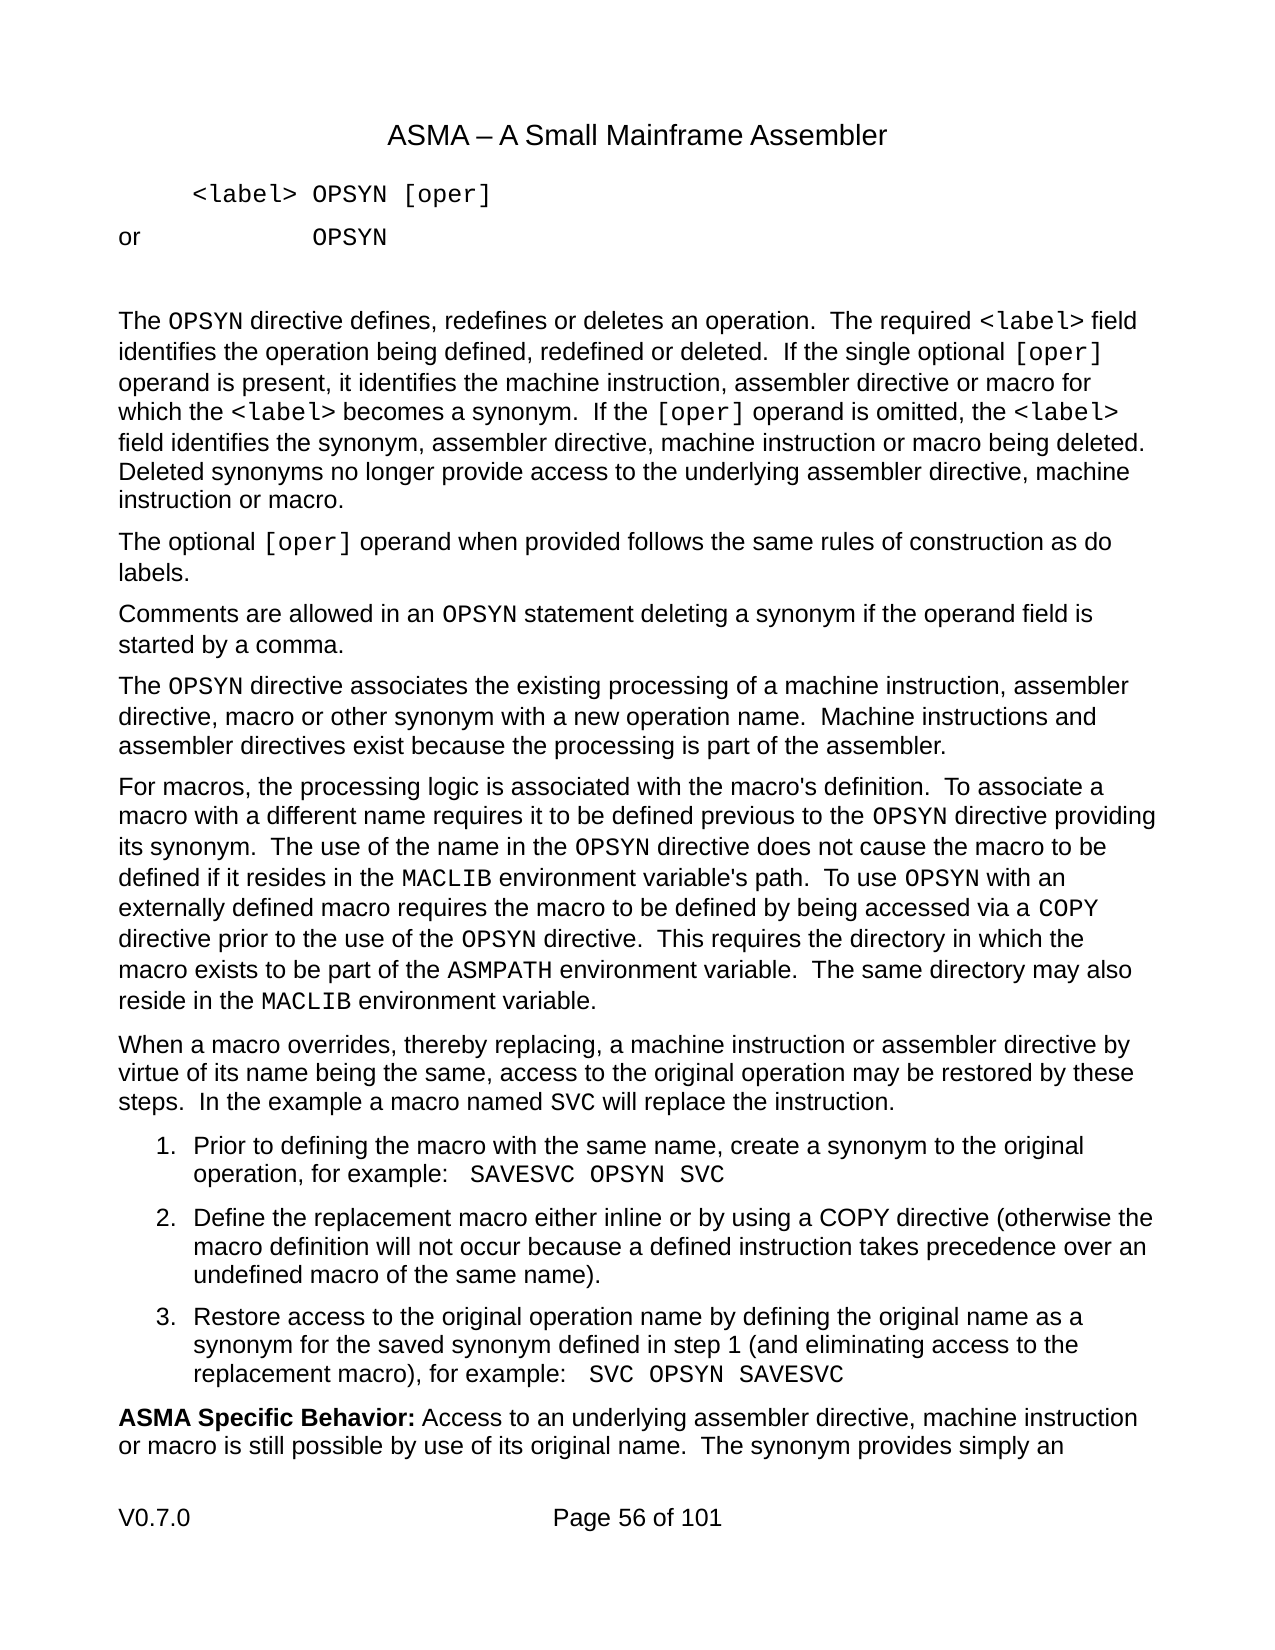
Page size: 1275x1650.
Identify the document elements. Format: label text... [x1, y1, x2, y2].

text The optional [oper] operand when provided follows the same rules of construction as do labels. [118, 527, 1157, 586]
text Comments are allowed in an OPSYN statement deleting a synonym if the operand field is started by a comma. [118, 599, 1157, 658]
text The OPSYN directive defines, redefines or deletes an operation. The required <label> field identifies the operation being defined, redefined or deleted. If the single optional [oper] operand is present, it identifies the machine instruction, assembler directive or macro for which the <label> becomes a synonym. If the [oper] operand is omitted, the <label> field identifies the synonym, assembler directive, machine instruction or macro being deleted. Deleted synonyms no longer provide access to the underlying assembler directive, machine instruction or macro. [118, 306, 1157, 514]
list Prior to defining the macro with the same name, create a synonym to the original operation, for example: SAVESVC OPSYN SVC [156, 1131, 1157, 1190]
text ASMA Specific Behavior: Access to an underlying assembler directive, machine instruction or macro is still possible by use of its original name. The synonym provides simply an [118, 1402, 1157, 1460]
text The OPSYN directive associates the existing processing of a machine instruction, assembler directive, macro or other synonym with a new operation name. Machine instructions and assembler directives exist because the processing is part of the assembler. [118, 671, 1157, 759]
list Restore access to the original operation name by defining the original name as a synonym for the saved synonym defined in step 1 (and eliminating access to the replacement macro), for example: SVC OPSYN SAVESVC [156, 1302, 1157, 1390]
list Define the replacement macro either inline or by using a COPY directive (otherwise the macro definition will not occur because a defined instruction takes precedence over an undefined macro of the same name). [156, 1203, 1157, 1289]
text When a macro overrides, thereby replacing, a machine instruction or assembler directive by virtue of its name being the same, access to the original operation may be restored by these steps. In the example a macro named SVC will replace the instruction. [118, 1030, 1157, 1118]
text <label> OPSYN [oper] [192, 181, 1157, 209]
text or OPSYN [118, 222, 1157, 253]
text For macros, the processing logic is associated with the macro's definition. To associate a macro with a different name requires it to be defined previous to the OPSYN directive providing its synonym. The use of the name in the OPSYN directive does not cause the macro to be defined if it resides in the MACLIB environment variable's path. To use OPSYN with an externally defined macro requires the macro to be defined by being accessed via a COPY directive prior to the use of the OPSYN directive. This requires the directory in which the macro exists to be part of the ASMPATH environment variable. The same directory may also reside in the MACLIB environment variable. [118, 772, 1157, 1017]
